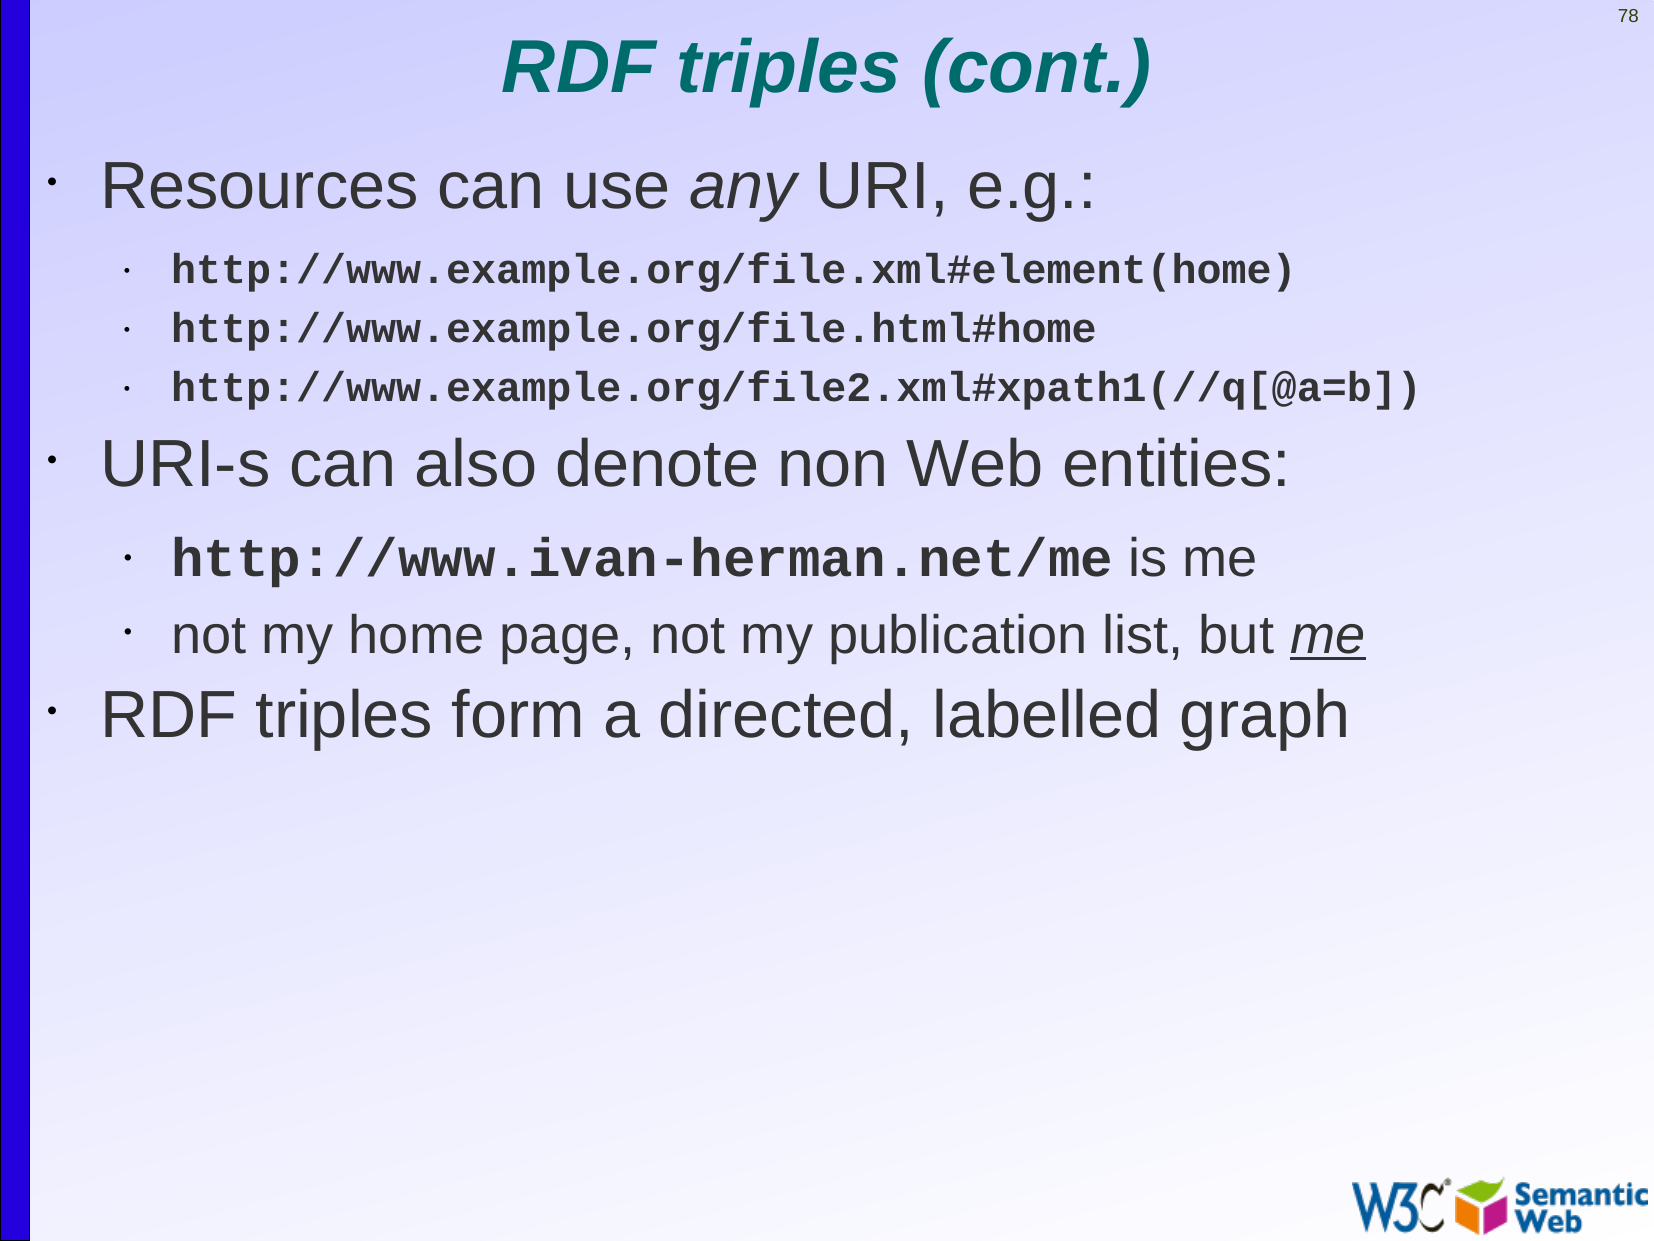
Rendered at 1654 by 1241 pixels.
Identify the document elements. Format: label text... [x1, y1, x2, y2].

title RDF triples (cont.) [0, 5, 1654, 125]
picture [1352, 1175, 1648, 1235]
list Resources can use any URI, e.g.: http://www.example.org/file.xml#element(home) http://www.example.org/file.html#home http://www.example.org/file2.xml#xpath1(//q[@a=b]) URI-s can also denote non Web entities: http://www.ivan-herman.net/me is me not my home page, not my publication list, but me RDF triples form a directed, labelled graph [29, 147, 1624, 1119]
